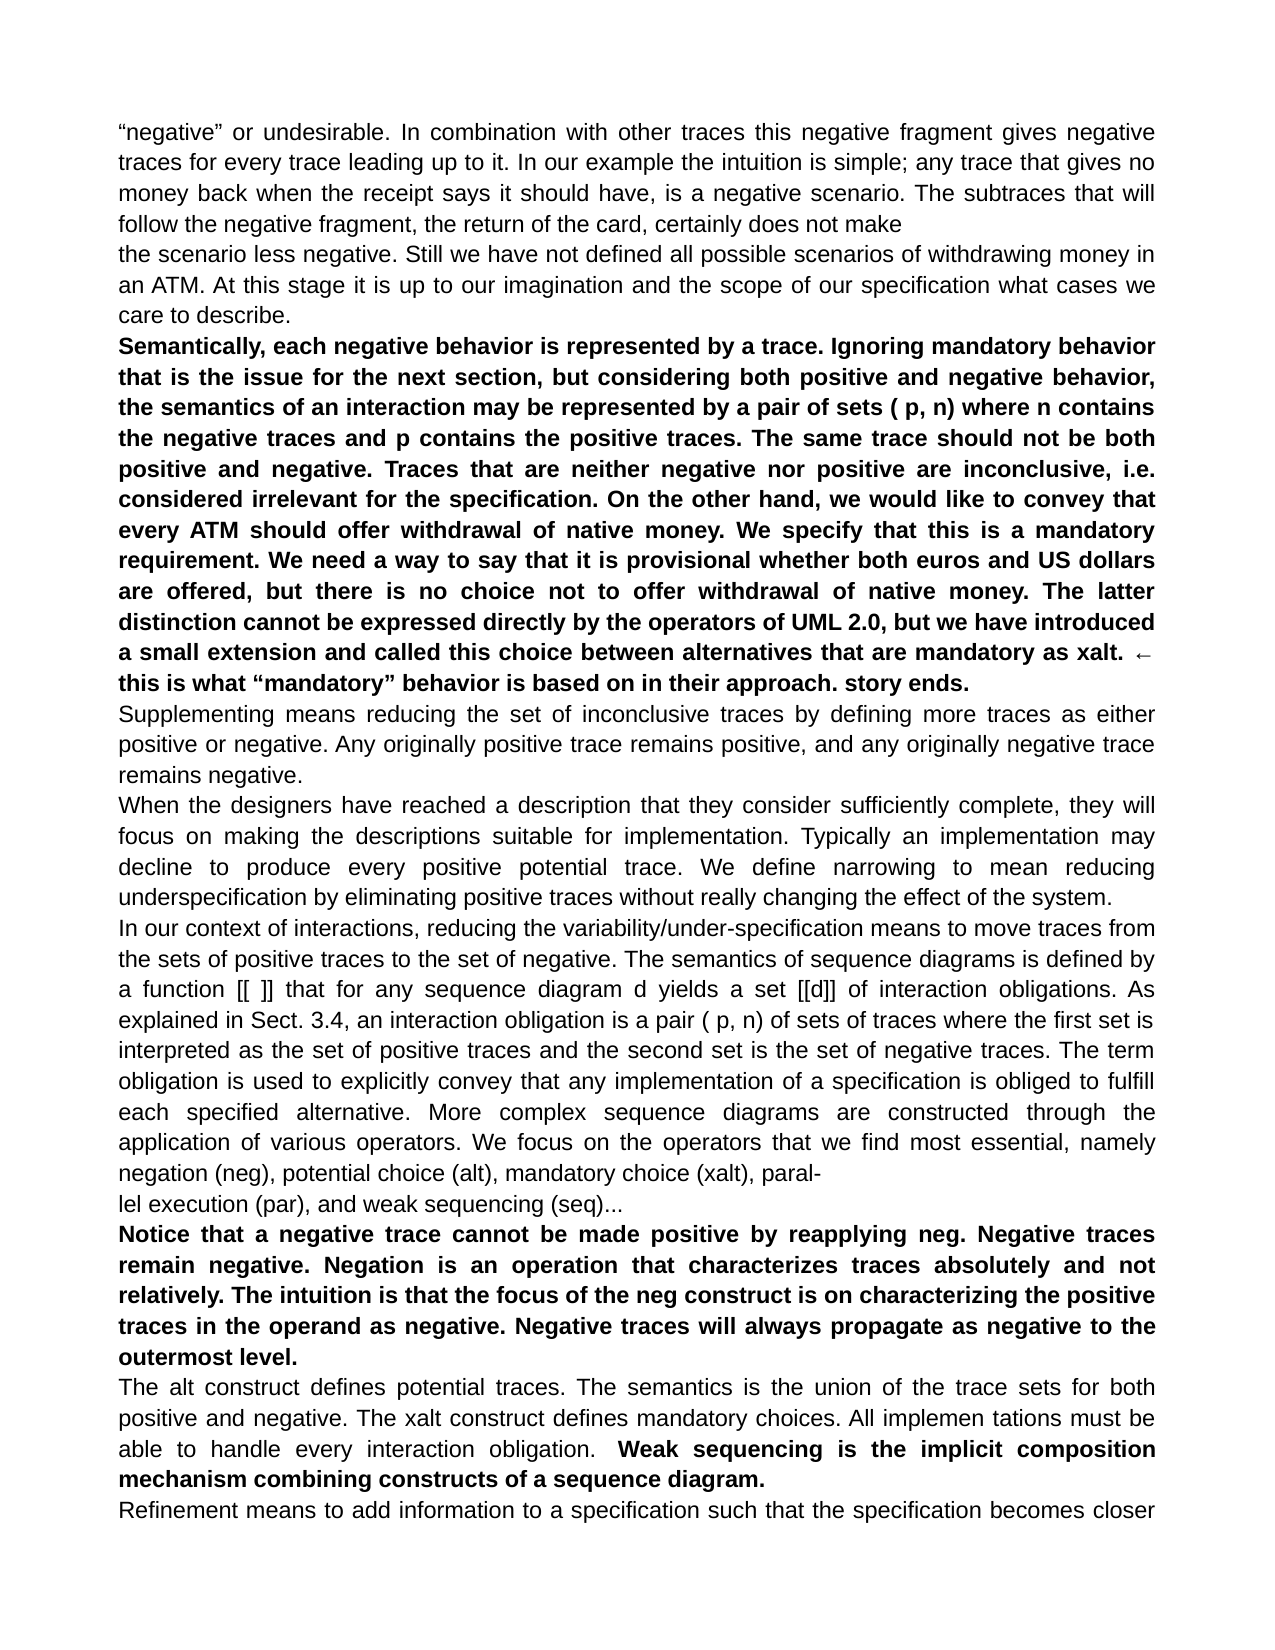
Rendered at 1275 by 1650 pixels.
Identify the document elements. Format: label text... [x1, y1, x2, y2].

text Notice that a negative trace cannot be made positive by reapplying neg. Negative traces remain negative. Negation is an operation that characterizes traces absolutely and not relatively. The intuition is that the focus of the neg construct is on characterizing the positive traces in the operand as negative. Negative traces will always propagate as negative to the outermost level. [118, 1221, 1157, 1370]
text In our context of interactions, reducing the variability/under-specification means to move traces from the sets of positive traces to the set of negative. The semantics of sequence diagrams is defined by a function [[ ]] that for any sequence diagram d yields a set [[d]] of interaction obligations. As explained in Sect. 3.4, an interaction obligation is a pair ( p, n) of sets of traces where the first set is interpreted as the set of positive traces and the second set is the set of negative traces. The term obligation is used to explicitly convey that any implementation of a specification is obliged to fulfill each specified alternative. More complex sequence diagrams are constructed through the application of various operators. We focus on the operators that we find most essential, namely negation (neg), potential choice (alt), mandatory choice (xalt), paral- [118, 914, 1157, 1186]
text “negative” or undesirable. In combination with other traces this negative fragment gives negative traces for every trace leading up to it. In our example the intuition is simple; any trace that gives no money back when the receipt says it should have, is a negative scenario. The subtraces that will follow the negative fragment, the return of the card, certainly does not make [118, 118, 1157, 237]
text lel execution (par), and weak sequencing (seq)... [118, 1190, 1157, 1217]
text The alt construct defines potential traces. The semantics is the union of the trace sets for both positive and negative. The xalt construct defines mandatory choices. All implemen tations must be able to handle every interaction obligation. Weak sequencing is the implicit composition mechanism combining constructs of a sequence diagram. [118, 1374, 1157, 1492]
text Refinement means to add information to a specification such that the specification becomes closer [118, 1496, 1157, 1523]
text the scenario less negative. Still we have not defined all possible scenarios of withdrawing money in an ATM. At this stage it is up to our imagination and the scope of our specification what cases we care to describe. [118, 241, 1157, 329]
text Supplementing means reducing the set of inconclusive traces by defining more traces as either positive or negative. Any originally positive trace remains positive, and any originally negative trace remains negative. [118, 700, 1157, 788]
text When the designers have reached a description that they consider sufficiently complete, they will focus on making the descriptions suitable for implementation. Typically an implementation may decline to produce every positive potential trace. We define narrowing to mean reducing underspecification by eliminating positive traces without really changing the effect of the system. [118, 792, 1157, 911]
text Semantically, each negative behavior is represented by a trace. Ignoring mandatory behavior that is the issue for the next section, but considering both positive and negative behavior, the semantics of an interaction may be represented by a pair of sets ( p, n) where n contains the negative traces and p contains the positive traces. The same trace should not be both positive and negative. Traces that are neither negative nor positive are inconclusive, i.e. considered irrelevant for the specification. On the other hand, we would like to convey that every ATM should offer withdrawal of native money. We specify that this is a mandatory requirement. We need a way to say that it is provisional whether both euros and US dollars are offered, but there is no choice not to offer withdrawal of native money. The latter distinction cannot be expressed directly by the operators of UML 2.0, but we have introduced a small extension and called this choice between alternatives that are mandatory as xalt. ← this is what “mandatory” behavior is based on in their approach. story ends. [118, 332, 1157, 696]
